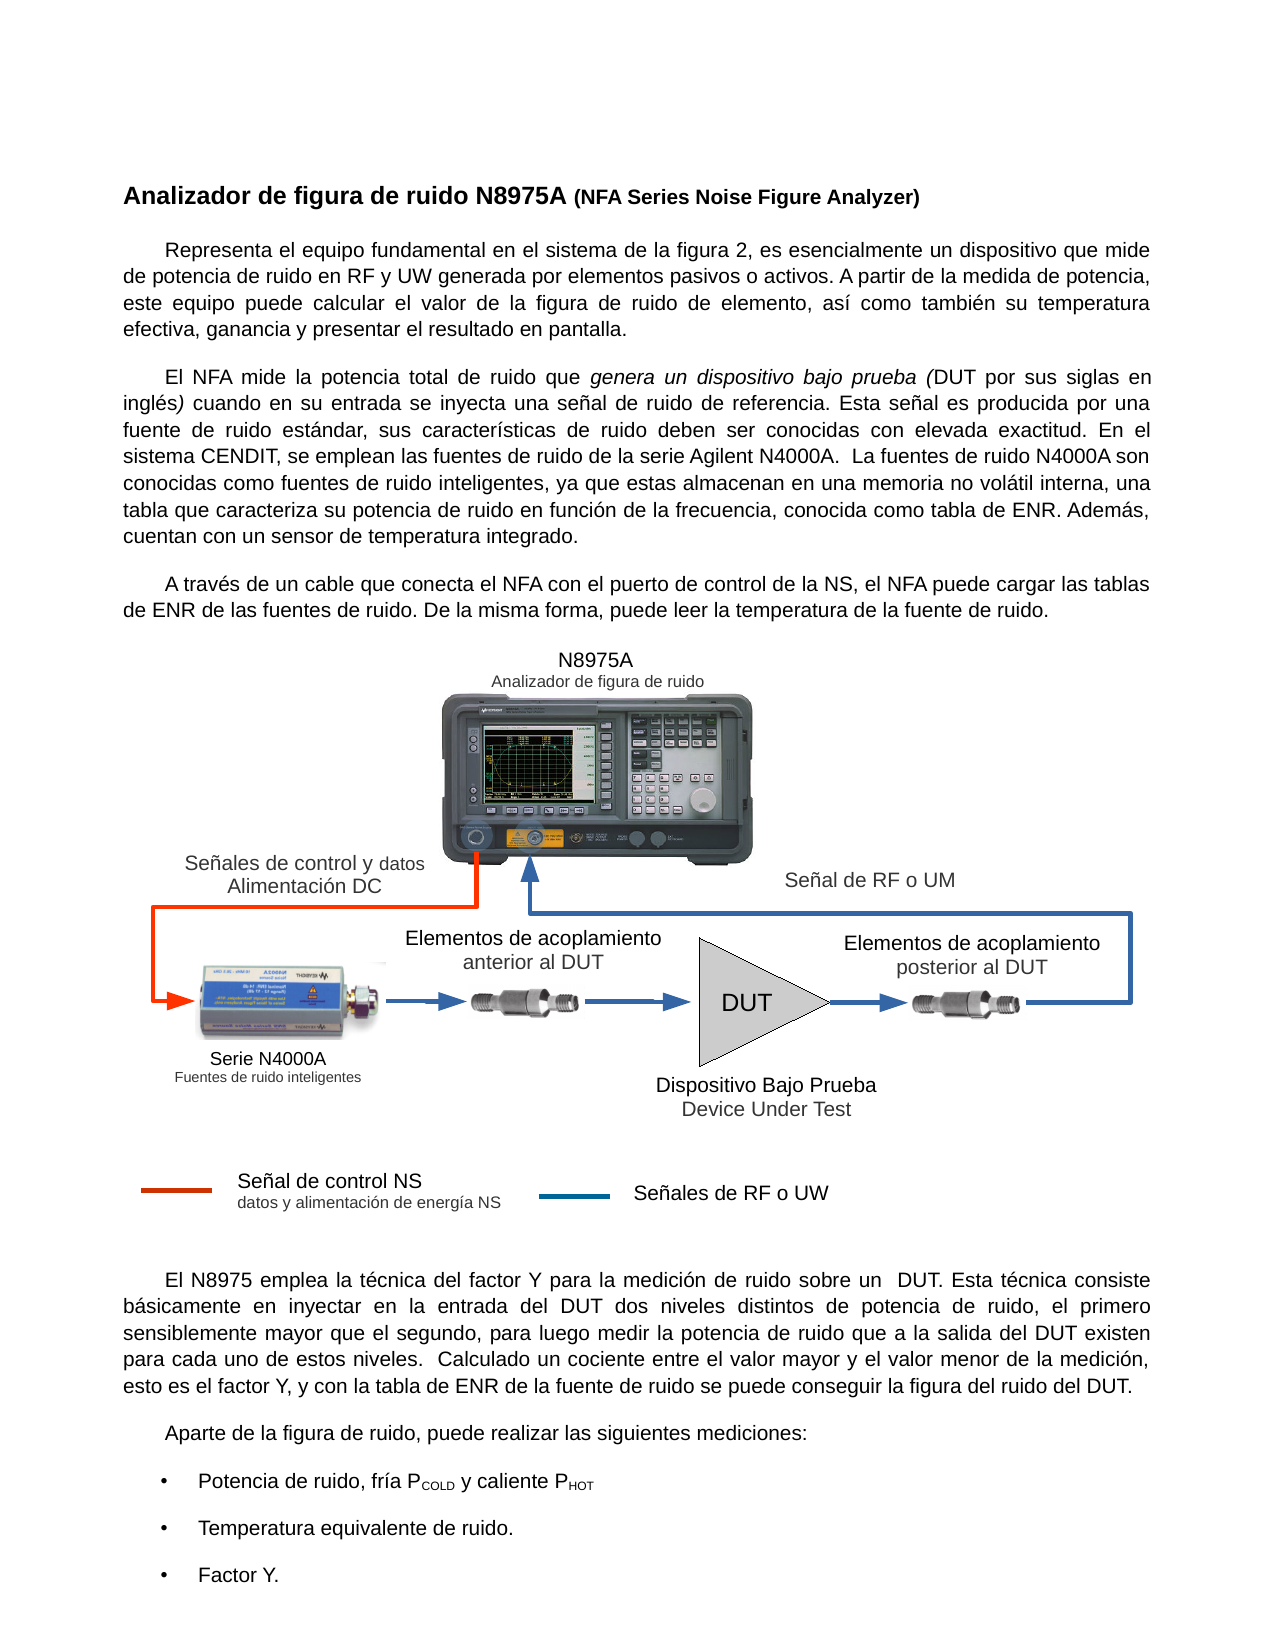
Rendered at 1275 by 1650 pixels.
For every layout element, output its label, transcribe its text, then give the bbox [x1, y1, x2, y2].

list Factor Y. [160, 1561, 1152, 1587]
picture [466, 984, 585, 1000]
text El N8975 emplea la técnica del factor Y para la medición de ruido sobre un DUT. Esta técnica consiste básicamente en inyectar en la entrada del DUT dos niveles distintos de potencia de ruido, el primero sensiblemente mayor que el segundo, para luego medir la potencia de ruido que a la salida del DUT existen para cada uno de estos niveles. Calculado un cociente entre el valor mayor y el valor menor de la medición, esto es el factor Y, y con la tabla de ENR de la fuente de ruido se puede conseguir la figura del ruido del DUT. [123, 1265, 1152, 1398]
picture [433, 687, 760, 867]
text Representa el equipo fundamental en el sistema de la figura 2, es esencialmente un dispositivo que mide de potencia de ruido en RF y UW generada por elementos pasivos o activos. A partir de la medida de potencia, este equipo puede calcular el valor de la figura de ruido de elemento, así como también su temperatura efectiva, ganancia y presentar el resultado en pantalla. [123, 235, 1152, 341]
subtitle Analizador de figura de ruido N8975A (NFA Series Noise Figure Analyzer) [123, 181, 1152, 210]
text Aparte de la figura de ruido, puede realizar las siguientes mediciones: [123, 1418, 1152, 1445]
picture [195, 962, 301, 1040]
list Potencia de ruido, fría PCOLD y caliente PHOT [160, 1466, 1152, 1492]
text El NFA mide la potencia total de ruido que genera un dispositivo bajo prueba (DUT por sus siglas en inglés) cuando en su entrada se inyecta una señal de ruido de referencia. Esta señal es producida por una fuente de ruido estándar, sus características de ruido deben ser conocidas con elevada exactitud. En el sistema CENDIT, se emplean las fuentes de ruido de la serie Agilent N4000A. La fuentes de ruido N4000A son conocidas como fuentes de ruido inteligentes, ya que estas almacenan en una memoria no volátil interna, una tabla que caracteriza su potencia de ruido en función de la frecuencia, conocida como tabla de ENR. Además, cuentan con un sensor de temperatura integrado. [123, 362, 1152, 548]
picture [908, 985, 1027, 1002]
list Temperatura equivalente de ruido. [160, 1513, 1152, 1540]
text A través de un cable que conecta el NFA con el puerto de control de la NS, el NFA puede cargar las tablas de ENR de las fuentes de ruido. De la misma forma, puede leer la temperatura de la fuente de ruido. [123, 569, 1152, 622]
